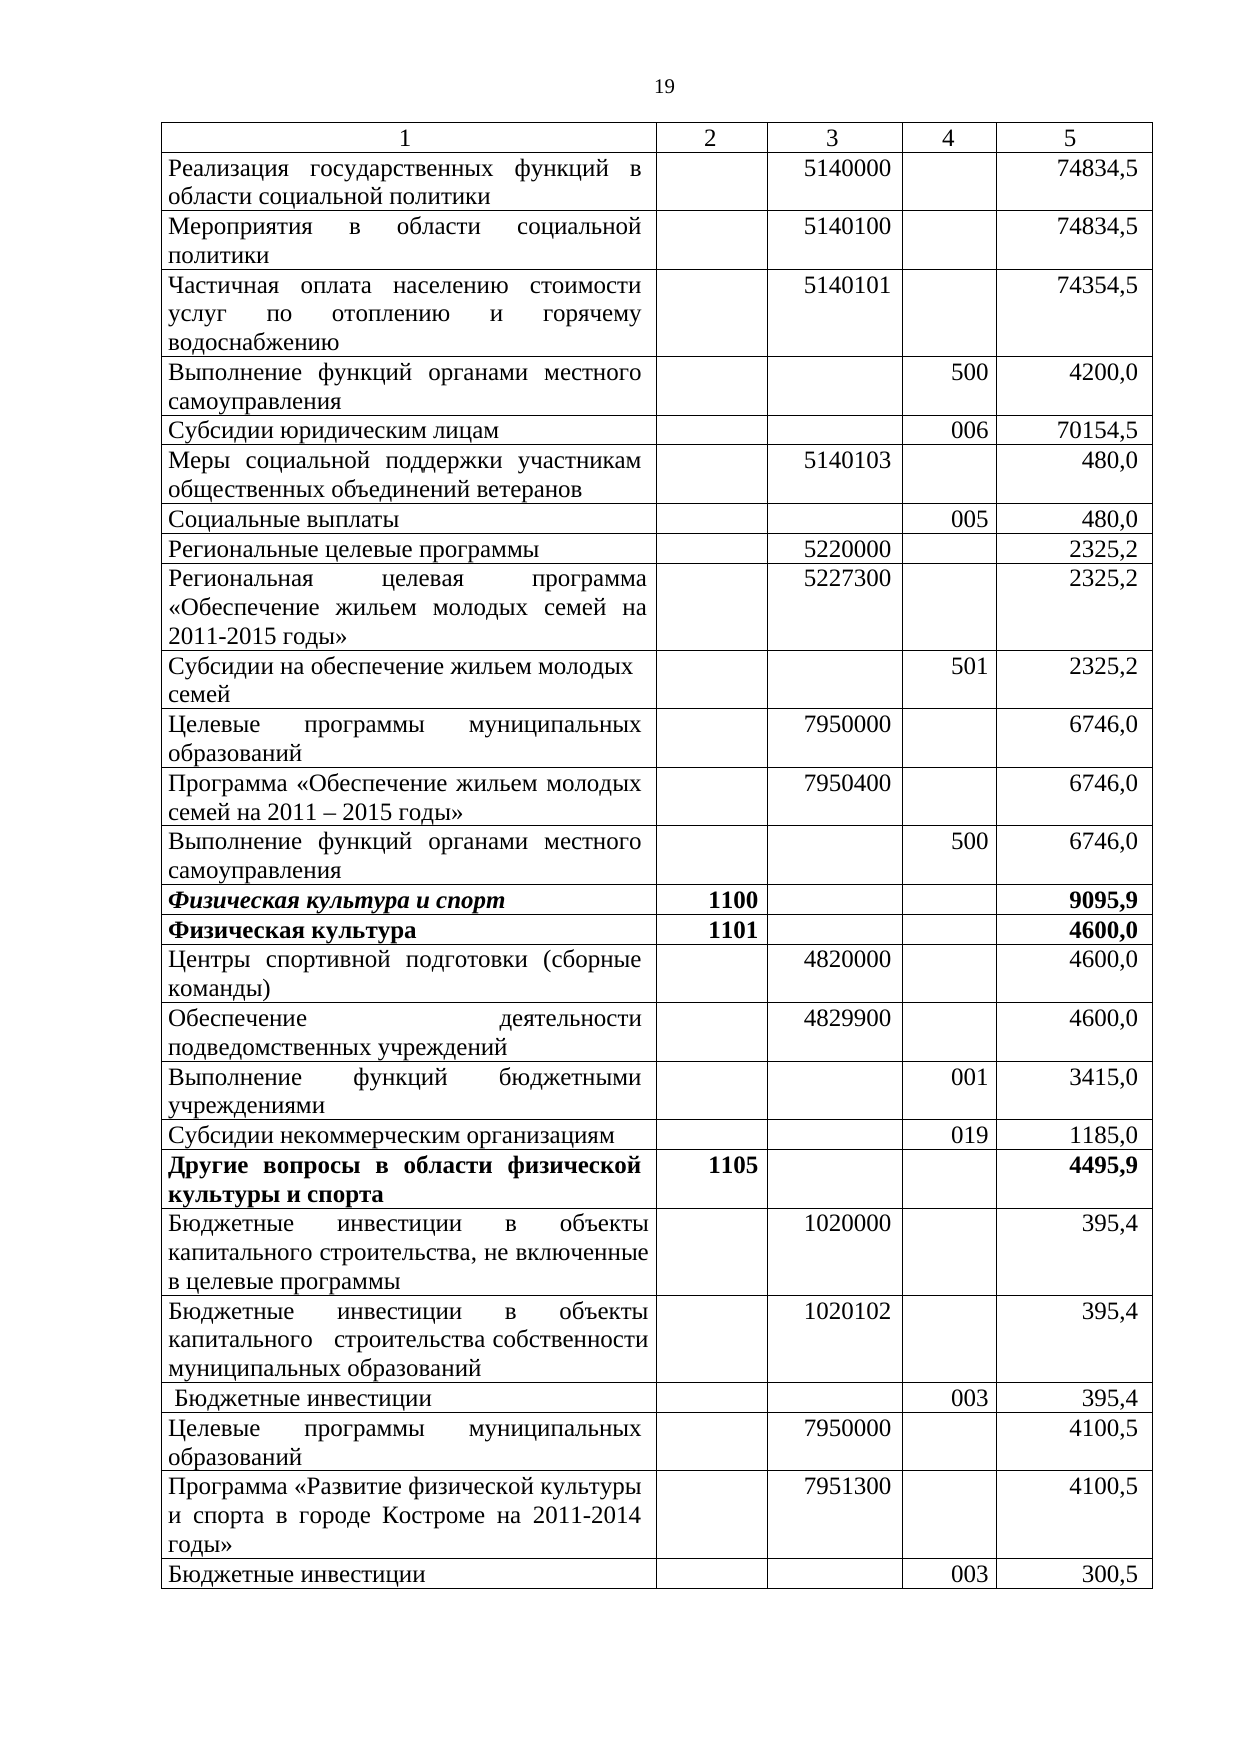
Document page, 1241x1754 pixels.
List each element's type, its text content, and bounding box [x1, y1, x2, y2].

table_cell [657, 1120, 767, 1149]
table_cell 7950000 [768, 709, 902, 767]
table_cell 6746,0 [997, 709, 1152, 767]
table_cell [903, 1209, 996, 1295]
table_cell 3415,0 [997, 1062, 1152, 1119]
table_cell 1100 [657, 885, 767, 914]
table_cell 2325,2 [997, 651, 1152, 708]
table_cell [657, 651, 767, 708]
table_cell [657, 445, 767, 503]
table_cell [657, 1003, 767, 1061]
table_cell [657, 270, 767, 356]
table_header 4 [903, 123, 996, 152]
table_cell 1020102 [768, 1296, 902, 1382]
table_cell 4829900 [768, 1003, 902, 1061]
table_cell [768, 1383, 902, 1412]
table_cell 5227300 [768, 564, 902, 650]
table_cell 500 [903, 826, 996, 884]
table_cell [903, 1003, 996, 1061]
table_cell Региональные целевые программы [162, 534, 656, 562]
table_cell [657, 945, 767, 1002]
table_cell [768, 1120, 902, 1149]
table_cell 4600,0 [997, 915, 1152, 943]
table_cell Мероприятия в области социальной политики [162, 211, 656, 269]
table_cell 4820000 [768, 945, 902, 1002]
table_cell [657, 768, 767, 825]
table_cell [768, 504, 902, 533]
table_cell 74354,5 [997, 270, 1152, 356]
table_cell 74834,5 [997, 211, 1152, 269]
table_cell [657, 709, 767, 767]
table_cell [657, 357, 767, 414]
table_cell 7950400 [768, 768, 902, 825]
table_cell Обеспечение деятельности подведомственных учреждений [162, 1003, 656, 1061]
table_cell [768, 1150, 902, 1207]
table_cell 74834,5 [997, 153, 1152, 210]
table_cell [657, 1296, 767, 1382]
table_cell [1153, 210, 1216, 269]
table_cell 003 [903, 1559, 996, 1587]
table_cell Социальные выплаты [162, 504, 656, 533]
table_cell [1153, 825, 1216, 884]
table_cell [903, 945, 996, 1002]
table_cell [903, 1296, 996, 1382]
table_cell [1153, 1119, 1216, 1149]
table_cell [1153, 1295, 1216, 1382]
table_cell Выполнение функций бюджетными учреждениями [162, 1062, 656, 1119]
table_cell 501 [903, 651, 996, 708]
table_cell Бюджетные инвестиции в объекты капитального строительства собственности муниципальных образований [162, 1296, 656, 1382]
table_cell 300,5 [997, 1559, 1152, 1587]
table_cell [1153, 708, 1216, 767]
table_cell [657, 211, 767, 269]
table_cell 4600,0 [997, 945, 1152, 1002]
table_cell [1153, 1470, 1216, 1558]
table_cell [903, 211, 996, 269]
table_cell [1153, 1208, 1216, 1295]
table_cell [1153, 1412, 1216, 1470]
table_cell [1153, 914, 1216, 943]
table_cell Другие вопросы в области физической культуры и спорта [162, 1150, 656, 1207]
table_cell Субсидии на обеспечение жильем молодых семей [162, 651, 656, 708]
table_cell Региональная целевая программа «Обеспечение жильем молодых семей на 2011-2015 годы» [162, 564, 656, 650]
table_cell 006 [903, 416, 996, 444]
table_cell [1153, 356, 1216, 414]
table_header [1153, 122, 1216, 152]
table_cell Реализация государственных функций в области социальной политики [162, 153, 656, 210]
table_cell 395,4 [997, 1383, 1152, 1412]
table_cell [903, 564, 996, 650]
table_header 3 [768, 123, 902, 152]
table_cell 4100,5 [997, 1471, 1152, 1558]
table_cell Субсидии некоммерческим организациям [162, 1120, 656, 1149]
table_cell [768, 357, 902, 414]
table_cell 4495,9 [997, 1150, 1152, 1207]
table_cell [903, 445, 996, 503]
table_cell 500 [903, 357, 996, 414]
table_cell [657, 564, 767, 650]
table_cell [903, 270, 996, 356]
table_cell Центры спортивной подготовки (сборные команды) [162, 945, 656, 1002]
table_cell [903, 1471, 996, 1558]
table_cell 395,4 [997, 1296, 1152, 1382]
table_cell 2325,2 [997, 534, 1152, 562]
table_cell 4100,5 [997, 1413, 1152, 1470]
table_cell 6746,0 [997, 826, 1152, 884]
table_cell [657, 1471, 767, 1558]
table_cell [903, 153, 996, 210]
table_cell [903, 1413, 996, 1470]
table_cell 5140100 [768, 211, 902, 269]
table_cell 005 [903, 504, 996, 533]
table_cell Частичная оплата населению стоимости услуг по отоплению и горячему водоснабжению [162, 270, 656, 356]
table_cell [1153, 444, 1216, 503]
table_cell Целевые программы муниципальных образований [162, 1413, 656, 1470]
table_cell Физическая культура [162, 915, 656, 943]
table_cell 5140000 [768, 153, 902, 210]
table_cell Выполнение функций органами местного самоуправления [162, 826, 656, 884]
table_header 1 [162, 123, 656, 152]
table_cell Бюджетные инвестиции в объекты капитального строительства, не включенные в целевые программы [162, 1209, 656, 1295]
table_cell [1153, 650, 1216, 708]
table_cell [1153, 503, 1216, 533]
table_cell [768, 915, 902, 943]
table_cell [1153, 533, 1216, 562]
table_cell 2325,2 [997, 564, 1152, 650]
table_cell 003 [903, 1383, 996, 1412]
table_cell [903, 1150, 996, 1207]
table_cell Бюджетные инвестиции [162, 1559, 656, 1587]
table_cell [1153, 767, 1216, 825]
table_cell [1153, 1002, 1216, 1061]
table_cell [768, 1062, 902, 1119]
table_cell [657, 534, 767, 562]
table_cell [1153, 269, 1216, 356]
table_cell Целевые программы муниципальных образований [162, 709, 656, 767]
table_cell 5140103 [768, 445, 902, 503]
table_cell 4200,0 [997, 357, 1152, 414]
table_cell 001 [903, 1062, 996, 1119]
table_cell Выполнение функций органами местного самоуправления [162, 357, 656, 414]
table_cell 5220000 [768, 534, 902, 562]
table_cell 1101 [657, 915, 767, 943]
table_cell Меры социальной поддержки участникам общественных объединений ветеранов [162, 445, 656, 503]
table_cell 7950000 [768, 1413, 902, 1470]
table_header 5 [997, 123, 1152, 152]
table_cell [657, 1559, 767, 1587]
table_cell [657, 826, 767, 884]
table_cell 019 [903, 1120, 996, 1149]
table_header 2 [657, 123, 767, 152]
table_cell [768, 826, 902, 884]
table_cell [903, 915, 996, 943]
table_cell [1153, 944, 1216, 1002]
table_cell [768, 885, 902, 914]
table_cell [1153, 1061, 1216, 1119]
table_cell 9095,9 [997, 885, 1152, 914]
table_cell 480,0 [997, 445, 1152, 503]
table_cell [903, 768, 996, 825]
table_cell [657, 153, 767, 210]
table_cell Программа «Развитие физической культуры и спорта в городе Костроме на 2011-2014 годы» [162, 1471, 656, 1558]
table_cell [903, 709, 996, 767]
table_cell [657, 1062, 767, 1119]
table_cell 5140101 [768, 270, 902, 356]
table_cell [1153, 1558, 1216, 1587]
table_cell 480,0 [997, 504, 1152, 533]
table_cell [1153, 152, 1216, 210]
table_cell 4600,0 [997, 1003, 1152, 1061]
table_cell [1153, 1149, 1216, 1207]
table_cell 1105 [657, 1150, 767, 1207]
table_cell [768, 416, 902, 444]
table_cell [1153, 415, 1216, 444]
table_cell [657, 1383, 767, 1412]
table_cell Бюджетные инвестиции [162, 1383, 656, 1412]
table_cell [1153, 884, 1216, 914]
table_cell [657, 1209, 767, 1295]
table_cell 1185,0 [997, 1120, 1152, 1149]
table_cell 7951300 [768, 1471, 902, 1558]
table_cell 1020000 [768, 1209, 902, 1295]
table_cell [1153, 1382, 1216, 1412]
table_cell [657, 504, 767, 533]
table_cell 395,4 [997, 1209, 1152, 1295]
table_cell [903, 534, 996, 562]
table_cell 6746,0 [997, 768, 1152, 825]
table_cell 70154,5 [997, 416, 1152, 444]
table_cell [657, 1413, 767, 1470]
table_cell Субсидии юридическим лицам [162, 416, 656, 444]
table_cell [1153, 563, 1216, 650]
table_cell [657, 416, 767, 444]
table_cell Программа «Обеспечение жильем молодых семей на 2011 – 2015 годы» [162, 768, 656, 825]
table_cell Физическая культура и спорт [162, 885, 656, 914]
table_cell [768, 1559, 902, 1587]
table_cell [768, 651, 902, 708]
table_cell [903, 885, 996, 914]
